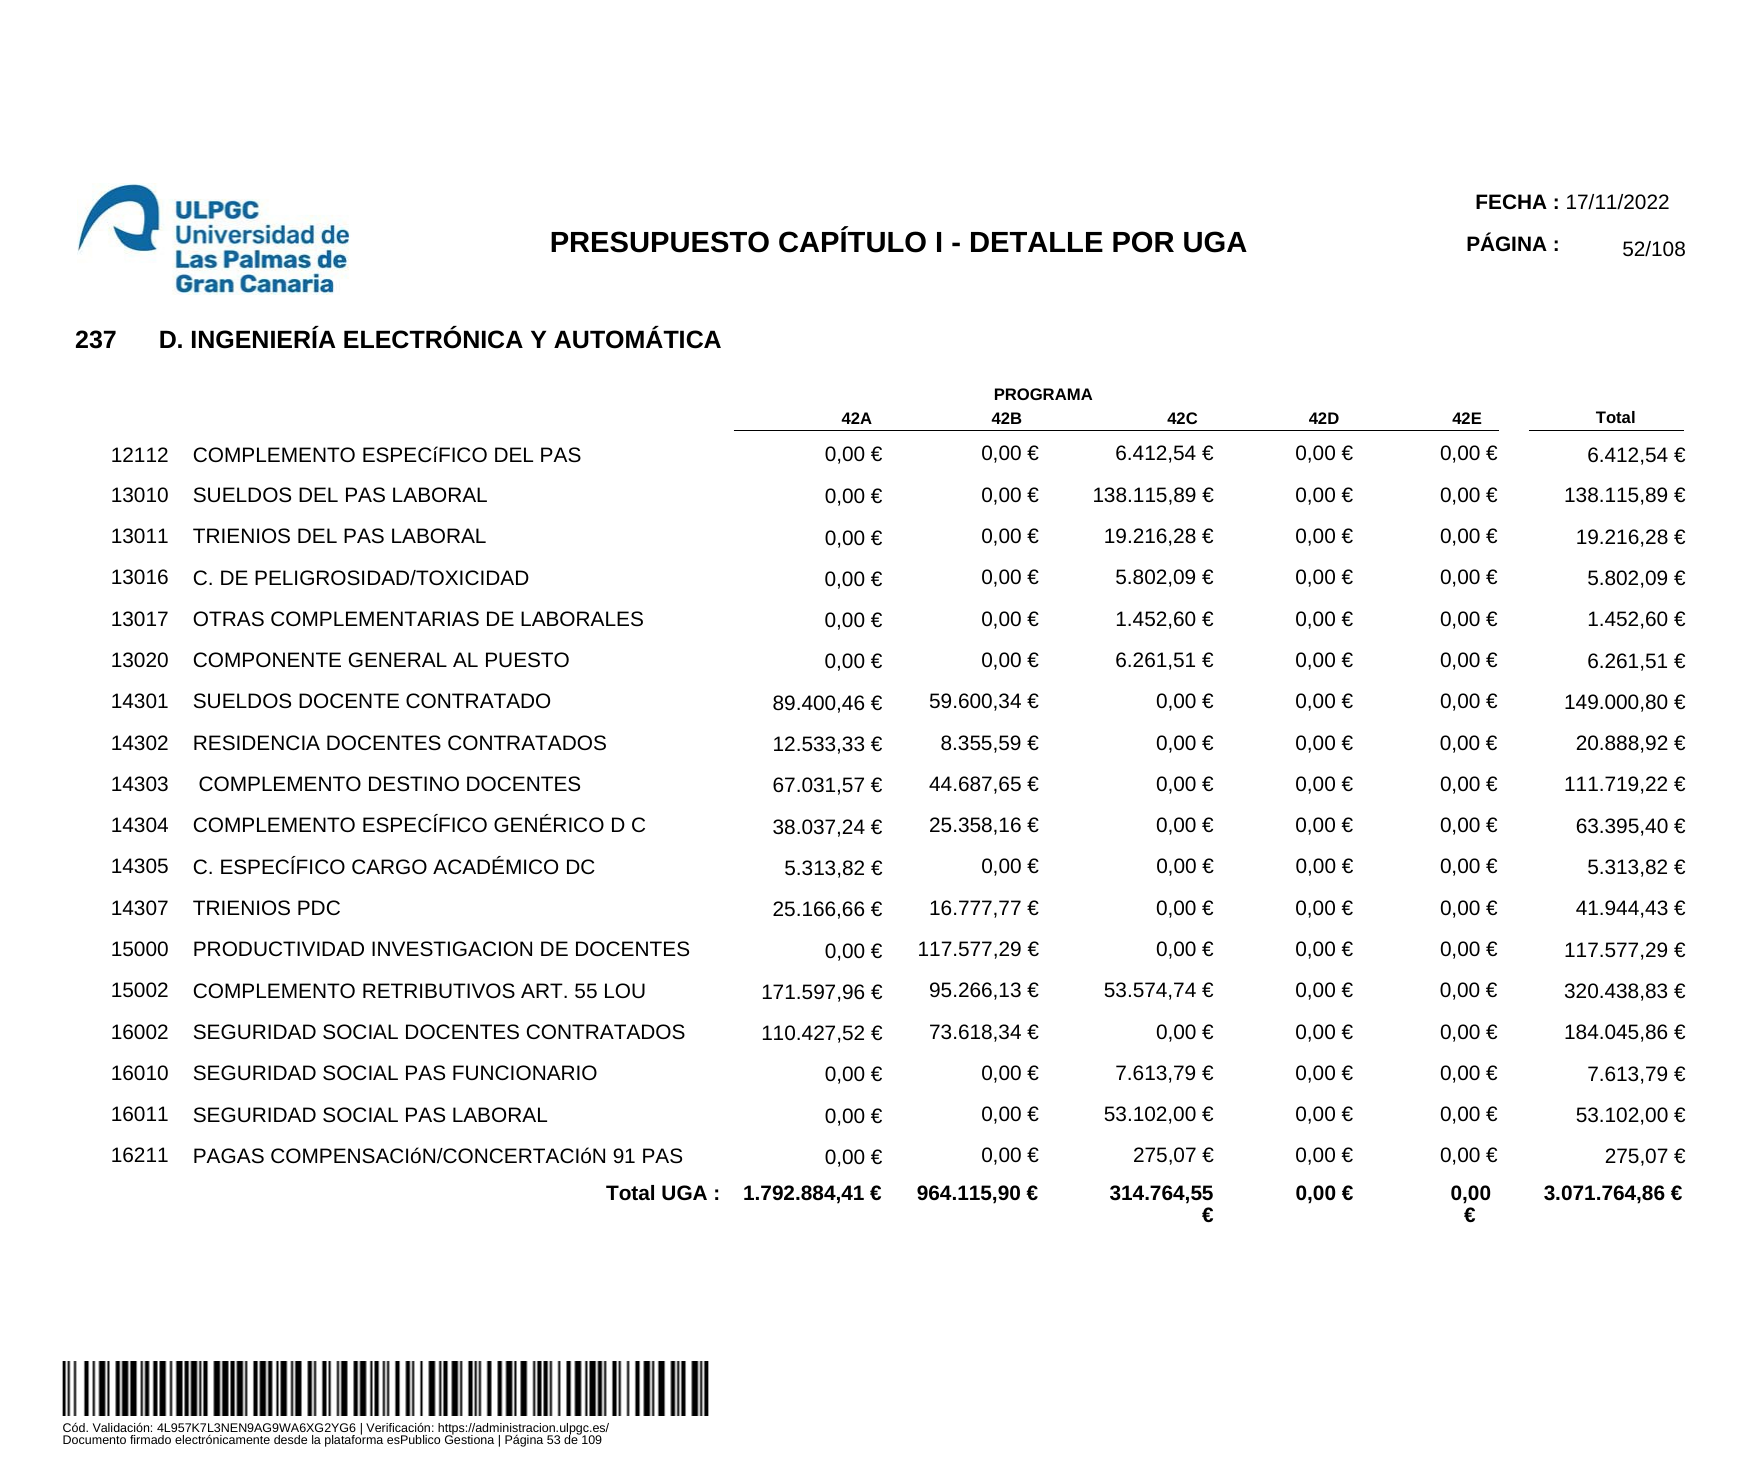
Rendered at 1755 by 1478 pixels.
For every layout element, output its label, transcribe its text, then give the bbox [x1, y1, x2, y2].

table_cell [1499, 723, 1529, 764]
table_cell 0,00 € [1396, 1176, 1499, 1227]
table_cell 0,00 € [1396, 847, 1499, 888]
table_cell 42D [1254, 370, 1396, 430]
table_cell [1499, 847, 1529, 888]
table_cell 0,00 € [1254, 888, 1396, 929]
table_cell Total [1529, 370, 1684, 430]
table_cell 14307 [70, 888, 187, 929]
table_cell 16002 [70, 1012, 187, 1053]
table_cell 138.115,89 € [1529, 475, 1684, 516]
table_cell 5.802,09 € [1529, 558, 1684, 599]
table_cell SUELDOS DEL PAS LABORAL [187, 475, 733, 516]
table_cell 15000 [70, 929, 187, 971]
table_cell [1499, 640, 1529, 681]
table_cell TRIENIOS DEL PAS LABORAL [187, 516, 733, 558]
table_cell 0,00 € [1396, 805, 1499, 847]
table_cell 0,00 € [1396, 1136, 1499, 1176]
table_cell [1499, 430, 1529, 475]
table_cell 0,00 € [734, 431, 899, 475]
table_cell [1499, 370, 1529, 430]
table_cell 0,00 € [1396, 1012, 1499, 1053]
table_cell 8.355,59 € [900, 723, 1092, 764]
table_cell [1499, 1053, 1529, 1094]
table_cell 0,00 € [1254, 1136, 1396, 1176]
table_cell 0,00 € [1254, 929, 1396, 971]
table_cell 59.600,34 € [900, 681, 1092, 723]
table_cell 44.687,65 € [900, 764, 1092, 805]
table_cell [1499, 888, 1529, 929]
table_cell 53.102,00 € [1529, 1095, 1684, 1136]
table_cell 0,00 € [734, 1053, 899, 1094]
table_cell 0,00 € [900, 640, 1092, 681]
table_cell 0,00 € [1254, 475, 1396, 516]
table_cell 0,00 € [900, 475, 1092, 516]
table_cell TRIENIOS PDC [187, 888, 733, 929]
table_cell 1.792.884,41 € [734, 1176, 899, 1227]
table_cell 25.358,16 € [900, 805, 1092, 847]
table_cell PROGRAMA 42B [900, 370, 1092, 430]
table_header 237 D. [70, 326, 187, 369]
table_cell 111.719,22 € [1529, 764, 1684, 805]
table_cell 0,00 € [1092, 888, 1254, 929]
table_cell PRODUCTIVIDAD INVESTIGACION DE DOCENTES [187, 929, 733, 971]
table_cell 0,00 € [1254, 640, 1396, 681]
table_cell SUELDOS DOCENTE CONTRATADO [187, 681, 733, 723]
table_cell 0,00 € [1396, 1053, 1499, 1094]
table_cell 6.261,51 € [1092, 640, 1254, 681]
table_cell 320.438,83 € [1529, 971, 1684, 1012]
table_cell 0,00 € [734, 599, 899, 640]
table_cell 0,00 € [1396, 929, 1499, 971]
table_cell COMPLEMENTO RETRIBUTIVOS ART. 55 LOU [187, 971, 733, 1012]
table_cell 0,00 € [734, 475, 899, 516]
table_cell 0,00 € [1254, 681, 1396, 723]
table_cell 0,00 € [1092, 929, 1254, 971]
table_cell 0,00 € [1254, 599, 1396, 640]
table_cell 0,00 € [900, 1095, 1092, 1136]
table_cell 6.412,54 € [1092, 431, 1254, 475]
table_cell 0,00 € [1396, 640, 1499, 681]
table_cell 0,00 € [734, 929, 899, 971]
table_cell 0,00 € [1254, 971, 1396, 1012]
table_cell 184.045,86 € [1529, 1012, 1684, 1053]
table_cell 0,00 € [734, 640, 899, 681]
table_cell [187, 370, 733, 430]
table_cell 138.115,89 € [1092, 475, 1254, 516]
table_cell [1499, 805, 1529, 847]
table_cell 0,00 € [1396, 431, 1499, 475]
table_cell 0,00 € [1254, 516, 1396, 558]
table_cell 0,00 € [1092, 723, 1254, 764]
table_cell 314.764,55 € [1092, 1176, 1254, 1227]
table_cell 0,00 € [734, 1095, 899, 1136]
table_cell 0,00 € [900, 1136, 1092, 1176]
table_cell Total UGA : [187, 1176, 733, 1227]
table_cell SEGURIDAD SOCIAL PAS LABORAL [187, 1095, 733, 1136]
table_cell 14301 [70, 681, 187, 723]
table_cell 7.613,79 € [1092, 1053, 1254, 1094]
table_cell SEGURIDAD SOCIAL DOCENTES CONTRATADOS [187, 1012, 733, 1053]
table_cell 53.102,00 € [1092, 1095, 1254, 1136]
table_cell [1499, 1095, 1529, 1136]
table_cell 0,00 € [1092, 1012, 1254, 1053]
table_cell [1499, 1176, 1529, 1227]
table_cell [1499, 1136, 1529, 1176]
table_cell 0,00 € [1092, 764, 1254, 805]
table_cell 1.452,60 € [1529, 599, 1684, 640]
table_cell 14302 [70, 723, 187, 764]
table_cell 171.597,96 € [734, 971, 899, 1012]
table_cell 0,00 € [734, 558, 899, 599]
table_cell 6.412,54 € [1529, 431, 1684, 475]
table_cell [1499, 929, 1529, 971]
table_cell 0,00 € [1254, 1095, 1396, 1136]
table_cell 42E [1396, 370, 1499, 430]
table_cell 0,00 € [1396, 558, 1499, 599]
table_cell 67.031,57 € [734, 764, 899, 805]
table_cell 0,00 € [900, 431, 1092, 475]
table_cell 0,00 € [1254, 1012, 1396, 1053]
table_cell COMPONENTE GENERAL AL PUESTO [187, 640, 733, 681]
table_cell 15002 [70, 971, 187, 1012]
table_cell COMPLEMENTO DESTINO DOCENTES [187, 764, 733, 805]
table_cell 16211 [70, 1136, 187, 1176]
table_cell 0,00 € [1254, 723, 1396, 764]
table_cell [70, 370, 187, 430]
table_cell 275,07 € [1529, 1136, 1684, 1176]
table_cell 964.115,90 € [900, 1176, 1092, 1227]
table_cell C. ESPECÍFICO CARGO ACADÉMICO DC [187, 847, 733, 888]
table_cell 63.395,40 € [1529, 805, 1684, 847]
table_cell 16011 [70, 1095, 187, 1136]
table_cell 117.577,29 € [900, 929, 1092, 971]
table_cell 73.618,34 € [900, 1012, 1092, 1053]
table_cell 38.037,24 € [734, 805, 899, 847]
table_cell 14305 [70, 847, 187, 888]
table_cell [1499, 475, 1529, 516]
table_cell 0,00 € [734, 516, 899, 558]
table_cell 5.802,09 € [1092, 558, 1254, 599]
table_cell 14304 [70, 805, 187, 847]
table_cell 0,00 € [1254, 1053, 1396, 1094]
table_cell 16.777,77 € [900, 888, 1092, 929]
table_cell 1.452,60 € [1092, 599, 1254, 640]
table_cell 0,00 € [900, 516, 1092, 558]
table_cell 0,00 € [1396, 971, 1499, 1012]
table_cell [1499, 516, 1529, 558]
table_cell OTRAS COMPLEMENTARIAS DE LABORALES [187, 599, 733, 640]
table_cell 16010 [70, 1053, 187, 1094]
table_cell 110.427,52 € [734, 1012, 899, 1053]
table_cell 41.944,43 € [1529, 888, 1684, 929]
table_cell 42C [1092, 370, 1254, 430]
table_cell 149.000,80 € [1529, 681, 1684, 723]
table_cell 0,00 € [1396, 475, 1499, 516]
table_cell [1499, 764, 1529, 805]
table_cell 5.313,82 € [734, 847, 899, 888]
table_cell 0,00 € [1396, 516, 1499, 558]
table_header INGENIERÍA ELECTRÓNICA Y AUTOMÁTICA [187, 326, 733, 369]
table_cell 0,00 € [1396, 599, 1499, 640]
table_cell [1499, 1012, 1529, 1053]
table_cell 95.266,13 € [900, 971, 1092, 1012]
table_cell 0,00 € [1396, 681, 1499, 723]
table_cell 0,00 € [900, 558, 1092, 599]
table_cell 0,00 € [1092, 847, 1254, 888]
table_cell 0,00 € [900, 599, 1092, 640]
table_cell 19.216,28 € [1529, 516, 1684, 558]
table_cell [1499, 558, 1529, 599]
table_cell C. DE PELIGROSIDAD/TOXICIDAD [187, 558, 733, 599]
table_cell 0,00 € [1092, 805, 1254, 847]
table_cell 6.261,51 € [1529, 640, 1684, 681]
table_cell 0,00 € [1254, 764, 1396, 805]
table_cell 3.071.764,86 € [1529, 1176, 1684, 1227]
table_cell [1499, 971, 1529, 1012]
table_cell 13016 [70, 558, 187, 599]
table_cell 13010 [70, 475, 187, 516]
table_cell 0,00 € [1396, 1095, 1499, 1136]
table_cell 12.533,33 € [734, 723, 899, 764]
table_cell PAGAS COMPENSACIóN/CONCERTACIóN 91 PAS [187, 1136, 733, 1176]
table_cell 0,00 € [1092, 681, 1254, 723]
table_cell 0,00 € [1254, 847, 1396, 888]
table_cell COMPLEMENTO ESPECíFICO DEL PAS [187, 430, 733, 475]
table_cell 5.313,82 € [1529, 847, 1684, 888]
table_cell 7.613,79 € [1529, 1053, 1684, 1094]
table_cell 0,00 € [1396, 723, 1499, 764]
table_cell 12112 [70, 430, 187, 475]
table_cell 117.577,29 € [1529, 929, 1684, 971]
table_cell 42A [734, 370, 899, 430]
table_cell RESIDENCIA DOCENTES CONTRATADOS [187, 723, 733, 764]
table_cell 0,00 € [900, 847, 1092, 888]
table_cell 53.574,74 € [1092, 971, 1254, 1012]
table_cell 13020 [70, 640, 187, 681]
table_cell 0,00 € [1254, 558, 1396, 599]
table_cell 0,00 € [1254, 1176, 1396, 1227]
table_cell COMPLEMENTO ESPECÍFICO GENÉRICO D C [187, 805, 733, 847]
table_cell 19.216,28 € [1092, 516, 1254, 558]
table_cell 0,00 € [1396, 764, 1499, 805]
table_cell 275,07 € [1092, 1136, 1254, 1176]
table_cell [70, 1176, 187, 1227]
table_header [734, 326, 1684, 369]
table_cell 0,00 € [1254, 431, 1396, 475]
table_cell SEGURIDAD SOCIAL PAS FUNCIONARIO [187, 1053, 733, 1094]
table_cell [1499, 681, 1529, 723]
table_cell [1499, 599, 1529, 640]
table_cell 25.166,66 € [734, 888, 899, 929]
table_cell 0,00 € [900, 1053, 1092, 1094]
table_cell 89.400,46 € [734, 681, 899, 723]
table_cell 0,00 € [734, 1136, 899, 1176]
table_cell 13017 [70, 599, 187, 640]
table_cell 0,00 € [1396, 888, 1499, 929]
table_cell 13011 [70, 516, 187, 558]
table_cell 0,00 € [1254, 805, 1396, 847]
table_cell 14303 [70, 764, 187, 805]
table_cell 20.888,92 € [1529, 723, 1684, 764]
